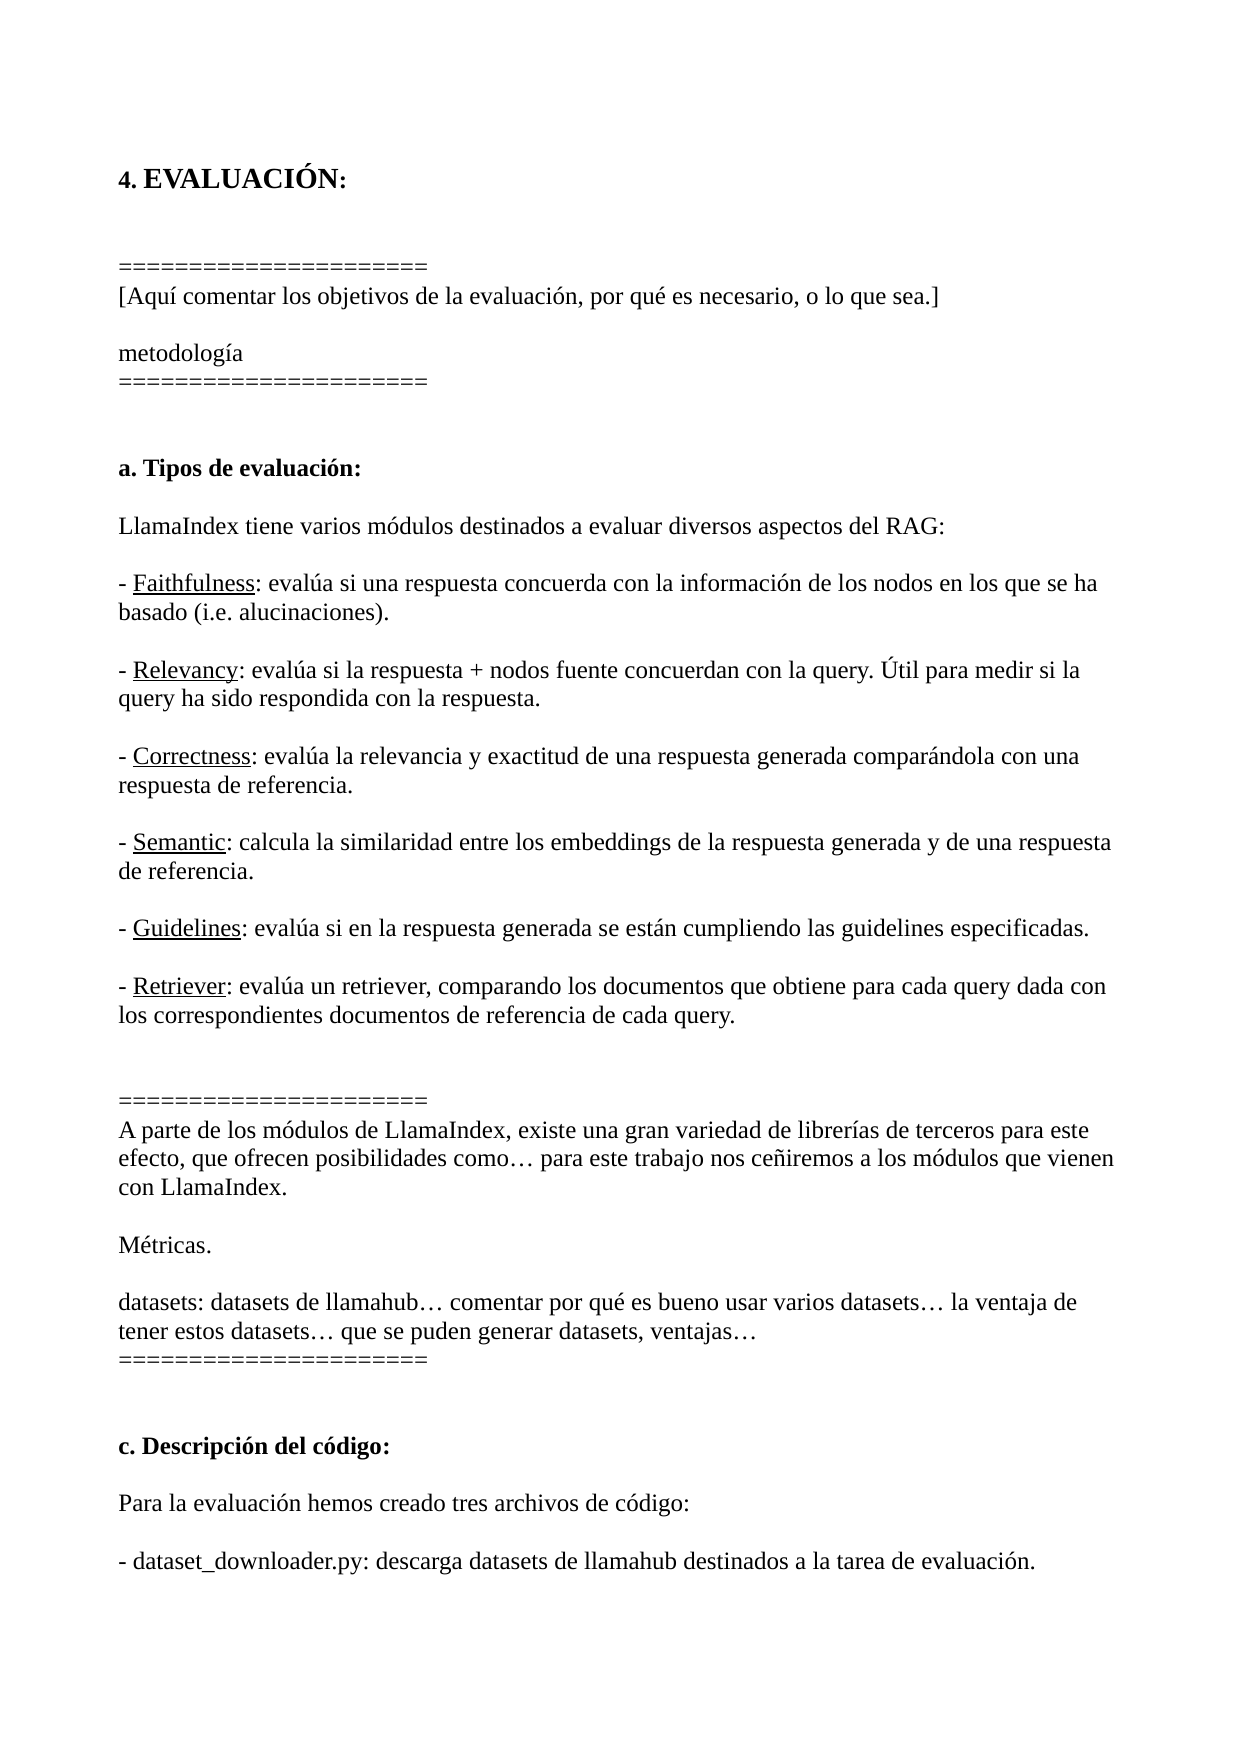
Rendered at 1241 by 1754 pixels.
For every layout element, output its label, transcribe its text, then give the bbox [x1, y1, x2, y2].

text - Faithfulness: evalúa si una respuesta concuerda con la información de los nodos en los que se ha basado (i.e. alucinaciones). [118, 568, 1122, 626]
text - Correctness: evalúa la relevancia y exactitud de una respuesta generada comparándola con una respuesta de referencia. [118, 741, 1122, 798]
text a. Tipos de evaluación: [118, 453, 1122, 482]
text ====================== [118, 1345, 1122, 1373]
text - Guidelines: evalúa si en la respuesta generada se están cumpliendo las guidelines especificadas. [118, 913, 1122, 942]
text - Relevancy: evalúa si la respuesta + nodos fuente concuerdan con la query. Útil para medir si la query ha sido respondida con la respuesta. [118, 655, 1122, 712]
text datasets: datasets de llamahub… comentar por qué es bueno usar varios datasets… la ventaja de tener estos datasets… que se puden generar datasets, ventajas… [118, 1287, 1122, 1345]
text LlamaIndex tiene varios módulos destinados a evaluar diversos aspectos del RAG: [118, 511, 1122, 540]
text - Retriever: evalúa un retriever, comparando los documentos que obtiene para cada query dada con los correspondientes documentos de referencia de cada query. [118, 971, 1122, 1028]
text ====================== [118, 1086, 1122, 1115]
text ====================== [118, 252, 1122, 281]
text ====================== [118, 367, 1122, 396]
text c. Descripción del código: [118, 1431, 1122, 1460]
text - Semantic: calcula la similaridad entre los embeddings de la respuesta generada y de una respuesta de referencia. [118, 827, 1122, 885]
text metodología [118, 338, 1122, 367]
text [Aquí comentar los objetivos de la evaluación, por qué es necesario, o lo que sea.] [118, 281, 1122, 310]
text 4. EVALUACIÓN: [118, 161, 1122, 195]
text Para la evaluación hemos creado tres archivos de código: [118, 1488, 1122, 1517]
text A parte de los módulos de LlamaIndex, existe una gran variedad de librerías de terceros para este efecto, que ofrecen posibilidades como… para este trabajo nos ceñiremos a los módulos que vienen con LlamaIndex. [118, 1115, 1122, 1201]
text - dataset_downloader.py: descarga datasets de llamahub destinados a la tarea de evaluación. [118, 1546, 1122, 1575]
text Métricas. [118, 1230, 1122, 1258]
